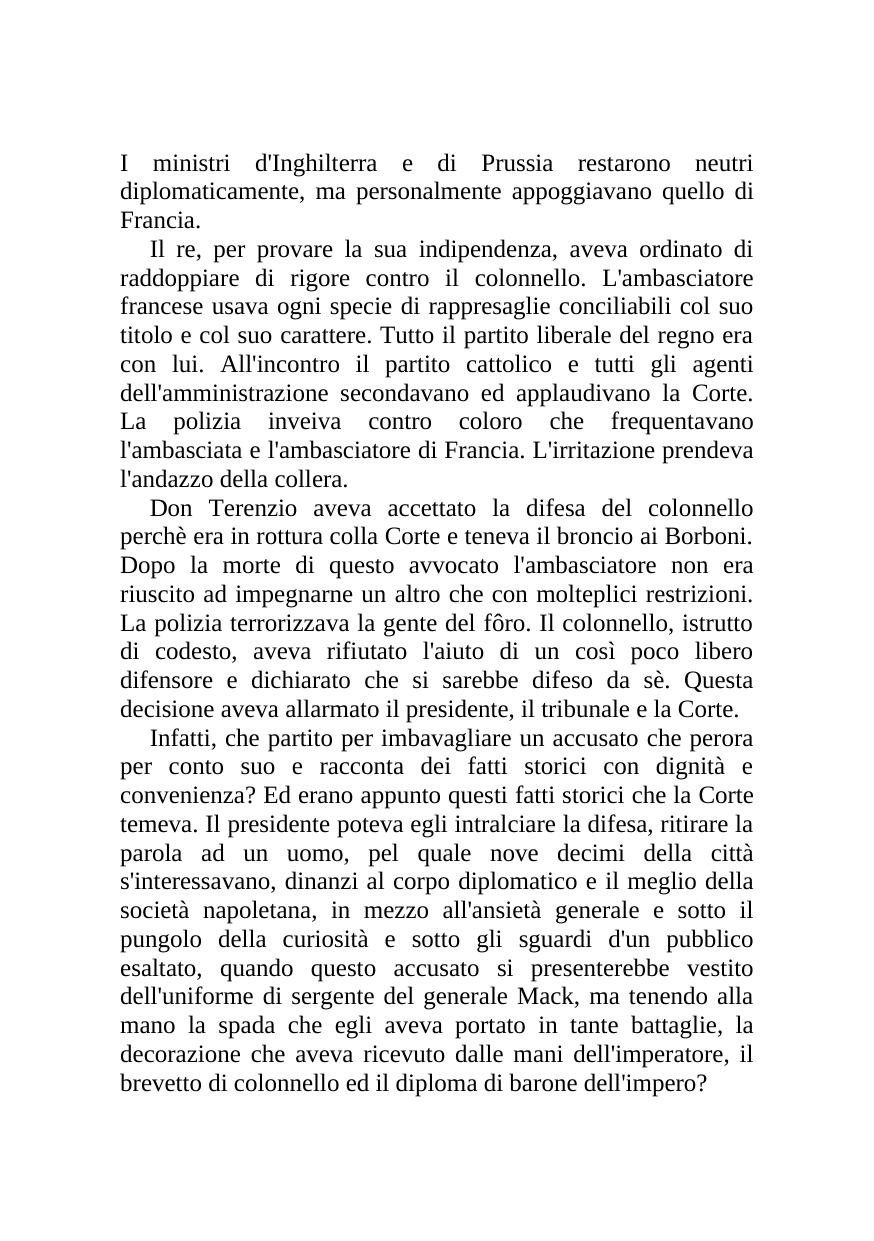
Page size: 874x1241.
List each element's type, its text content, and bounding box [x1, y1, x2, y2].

text Infatti, che partito per imbavagliare un accusato che perora per conto suo e racconta dei fatti storici con dignità e convenienza? Ed erano appunto questi fatti storici che la Corte temeva. Il presidente poteva egli intralciare la difesa, ritirare la parola ad un uomo, pel quale nove decimi della città s'interessavano, dinanzi al corpo diplomatico e il meglio della società napoletana, in mezzo all'ansietà generale e sotto il pungolo della curiosità e sotto gli sguardi d'un pubblico esaltato, quando questo accusato si presenterebbe vestito dell'uniforme di sergente del generale Mack, ma tenendo alla mano la spada che egli aveva portato in tante battaglie, la decorazione che aveva ricevuto dalle mani dell'imperatore, il brevetto di colonnello ed il diploma di barone dell'impero? [120, 723, 754, 1096]
text Don Terenzio aveva accettato la difesa del colonnello perchè era in rottura colla Corte e teneva il broncio ai Borboni. Dopo la morte di questo avvocato l'ambasciatore non era riuscito ad impegnarne un altro che con molteplici restrizioni. La polizia terrorizzava la gente del fôro. Il colonnello, istrutto di codesto, aveva rifiutato l'aiuto di un così poco libero difensore e dichiarato che si sarebbe difeso da sè. Questa decisione aveva allarmato il presidente, il tribunale e la Corte. [120, 493, 754, 723]
text Il re, per provare la sua indipendenza, aveva ordinato di raddoppiare di rigore contro il colonnello. L'ambasciatore francese usava ogni specie di rappresaglie conciliabili col suo titolo e col suo carattere. Tutto il partito liberale del regno era con lui. All'incontro il partito cattolico e tutti gli agenti dell'amministrazione secondavano ed applaudivano la Corte. La polizia inveiva contro coloro che frequentavano l'ambasciata e l'ambasciatore di Francia. L'irritazione prendeva l'andazzo della collera. [120, 234, 754, 493]
text I ministri d'Inghilterra e di Prussia restarono neutri diplomaticamente, ma personalmente appoggiavano quello di Francia. [120, 148, 754, 234]
